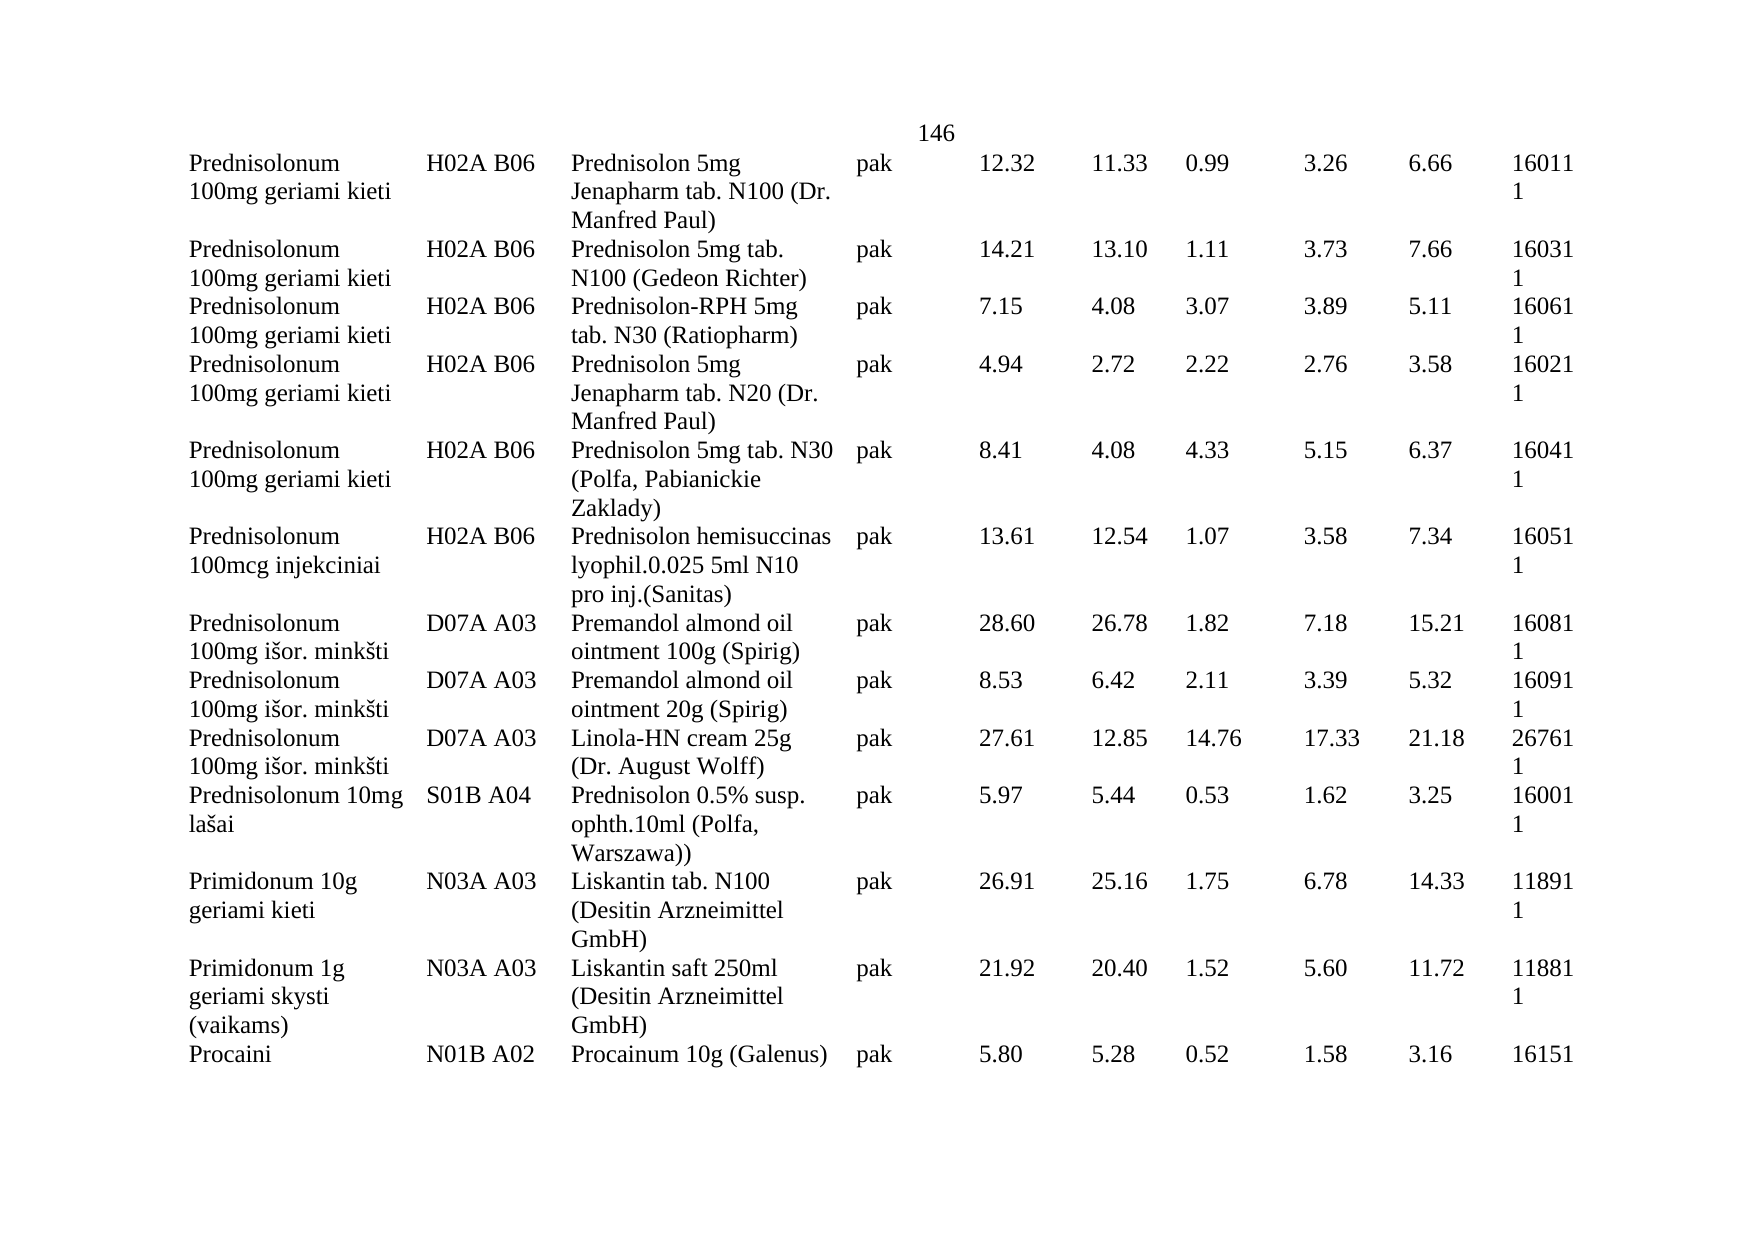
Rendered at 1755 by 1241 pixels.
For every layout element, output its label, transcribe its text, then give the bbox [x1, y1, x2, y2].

table_cell 1.07 [1174, 521, 1292, 608]
table_cell N01B A02 [415, 1039, 559, 1068]
table_cell Prednisolonum 100mg geriami kieti [177, 291, 415, 349]
table_cell pak [845, 521, 968, 608]
table_cell 28.60 [968, 608, 1080, 665]
table_cell 3.73 [1293, 234, 1397, 291]
table_cell 11.33 [1080, 148, 1174, 234]
table_cell 160511 [1500, 521, 1595, 608]
table_cell pak [845, 723, 968, 780]
table_cell 21.92 [968, 953, 1080, 1039]
table_cell 17.33 [1293, 723, 1397, 780]
table_cell Linola-HN cream 25g (Dr. August Wolff) [560, 723, 845, 780]
table_cell Procainum 10g (Galenus) [560, 1039, 845, 1068]
table_cell Primidonum 1g geriami skysti (vaikams) [177, 953, 415, 1039]
table_cell D07A A03 [415, 608, 559, 665]
table_cell pak [845, 608, 968, 665]
table_cell Premandol almond oil ointment 100g (Spirig) [560, 608, 845, 665]
table_cell 1.82 [1174, 608, 1292, 665]
table_cell 13.61 [968, 521, 1080, 608]
table_cell Primidonum 10g geriami kieti [177, 866, 415, 953]
table_cell 267611 [1500, 723, 1595, 780]
table_cell 12.85 [1080, 723, 1174, 780]
table_cell 2.76 [1293, 349, 1397, 435]
table_cell N03A A03 [415, 953, 559, 1039]
table_cell 21.18 [1397, 723, 1500, 780]
table_cell D07A A03 [415, 723, 559, 780]
table_cell 160911 [1500, 665, 1595, 723]
table_cell 118811 [1500, 953, 1595, 1039]
table_cell Liskantin tab. N100 (Desitin Arzneimittel GmbH) [560, 866, 845, 953]
table_cell 6.66 [1397, 148, 1500, 234]
table_cell pak [845, 780, 968, 866]
table_cell 5.80 [968, 1039, 1080, 1068]
table_cell pak [845, 349, 968, 435]
table_cell Liskantin saft 250ml (Desitin Arzneimittel GmbH) [560, 953, 845, 1039]
table_cell 3.89 [1293, 291, 1397, 349]
table_cell 3.58 [1293, 521, 1397, 608]
table_cell H02A B06 [415, 148, 559, 234]
table_cell 4.08 [1080, 291, 1174, 349]
table_cell 3.25 [1397, 780, 1500, 866]
table_cell Prednisolon 5mg tab. N30 (Polfa, Pabianickie Zaklady) [560, 435, 845, 521]
table_cell pak [845, 234, 968, 291]
table_cell Prednisolon 5mg tab. N100 (Gedeon Richter) [560, 234, 845, 291]
table_cell 3.39 [1293, 665, 1397, 723]
table_cell H02A B06 [415, 435, 559, 521]
table_cell 5.28 [1080, 1039, 1174, 1068]
table_cell Prednisolonum 100mg išor. minkšti [177, 665, 415, 723]
table_cell Prednisolon 0.5% susp. ophth.10ml (Polfa, Warszawa)) [560, 780, 845, 866]
table_cell 160311 [1500, 234, 1595, 291]
table_cell 8.53 [968, 665, 1080, 723]
table_cell 4.94 [968, 349, 1080, 435]
table_cell 0.52 [1174, 1039, 1292, 1068]
table_cell Prednisolon hemisuccinas lyophil.0.025 5ml N10 pro inj.(Sanitas) [560, 521, 845, 608]
table_cell 5.97 [968, 780, 1080, 866]
table_cell pak [845, 435, 968, 521]
table_cell Prednisolonum 100mg geriami kieti [177, 148, 415, 234]
table_cell 5.15 [1293, 435, 1397, 521]
table_cell Prednisolonum 100mcg injekciniai [177, 521, 415, 608]
table_cell 160411 [1500, 435, 1595, 521]
table_cell 7.15 [968, 291, 1080, 349]
table_cell 12.32 [968, 148, 1080, 234]
table_cell 3.26 [1293, 148, 1397, 234]
table_cell 3.16 [1397, 1039, 1500, 1068]
table_cell H02A B06 [415, 349, 559, 435]
table_cell H02A B06 [415, 291, 559, 349]
table_cell 118911 [1500, 866, 1595, 953]
table_cell 13.10 [1080, 234, 1174, 291]
table_cell 6.78 [1293, 866, 1397, 953]
table_cell 20.40 [1080, 953, 1174, 1039]
table_cell 1.75 [1174, 866, 1292, 953]
table_cell 15.21 [1397, 608, 1500, 665]
table_cell 1.58 [1293, 1039, 1397, 1068]
table_cell 160811 [1500, 608, 1595, 665]
table_cell 160211 [1500, 349, 1595, 435]
table_cell H02A B06 [415, 521, 559, 608]
table_cell 4.08 [1080, 435, 1174, 521]
table_cell Prednisolon 5mg Jenapharm tab. N100 (Dr. Manfred Paul) [560, 148, 845, 234]
table_cell pak [845, 665, 968, 723]
table_cell 160111 [1500, 148, 1595, 234]
table_cell 7.18 [1293, 608, 1397, 665]
table_cell Prednisolonum 100mg geriami kieti [177, 234, 415, 291]
table_cell Prednisolonum 100mg išor. minkšti [177, 723, 415, 780]
table_cell N03A A03 [415, 866, 559, 953]
table_cell 2.22 [1174, 349, 1292, 435]
table_cell 2.72 [1080, 349, 1174, 435]
table_cell 16151 [1500, 1039, 1595, 1068]
table_cell 12.54 [1080, 521, 1174, 608]
table_cell Procaini [177, 1039, 415, 1068]
table_cell 3.58 [1397, 349, 1500, 435]
table_cell 7.66 [1397, 234, 1500, 291]
table_cell 2.11 [1174, 665, 1292, 723]
table_cell 14.76 [1174, 723, 1292, 780]
table_cell 14.33 [1397, 866, 1500, 953]
table_cell D07A A03 [415, 665, 559, 723]
table_cell 5.60 [1293, 953, 1397, 1039]
table_cell Prednisolonum 100mg geriami kieti [177, 349, 415, 435]
table_cell 5.32 [1397, 665, 1500, 723]
table_cell 0.99 [1174, 148, 1292, 234]
table_cell 6.42 [1080, 665, 1174, 723]
table_cell pak [845, 866, 968, 953]
table_cell pak [845, 148, 968, 234]
table_cell Prednisolon 5mg Jenapharm tab. N20 (Dr. Manfred Paul) [560, 349, 845, 435]
table_cell Premandol almond oil ointment 20g (Spirig) [560, 665, 845, 723]
table_cell pak [845, 291, 968, 349]
table_cell 160611 [1500, 291, 1595, 349]
table_cell 3.07 [1174, 291, 1292, 349]
table_cell 5.44 [1080, 780, 1174, 866]
table_cell H02A B06 [415, 234, 559, 291]
table_cell 6.37 [1397, 435, 1500, 521]
table_cell Prednisolonum 10mg lašai [177, 780, 415, 866]
table_cell 26.91 [968, 866, 1080, 953]
table_cell 14.21 [968, 234, 1080, 291]
table_cell pak [845, 953, 968, 1039]
table_cell 26.78 [1080, 608, 1174, 665]
table_cell 8.41 [968, 435, 1080, 521]
table_cell 1.11 [1174, 234, 1292, 291]
table_cell 4.33 [1174, 435, 1292, 521]
table_cell 7.34 [1397, 521, 1500, 608]
table_cell 25.16 [1080, 866, 1174, 953]
table_cell S01B A04 [415, 780, 559, 866]
table_cell 1.52 [1174, 953, 1292, 1039]
table_cell Prednisolonum 100mg išor. minkšti [177, 608, 415, 665]
table_cell 160011 [1500, 780, 1595, 866]
table_cell Prednisolonum 100mg geriami kieti [177, 435, 415, 521]
table_cell 1.62 [1293, 780, 1397, 866]
table_cell 27.61 [968, 723, 1080, 780]
table_cell 0.53 [1174, 780, 1292, 866]
table_cell 11.72 [1397, 953, 1500, 1039]
table_cell pak [845, 1039, 968, 1068]
table_cell 5.11 [1397, 291, 1500, 349]
table_cell Prednisolon-RPH 5mg tab. N30 (Ratiopharm) [560, 291, 845, 349]
